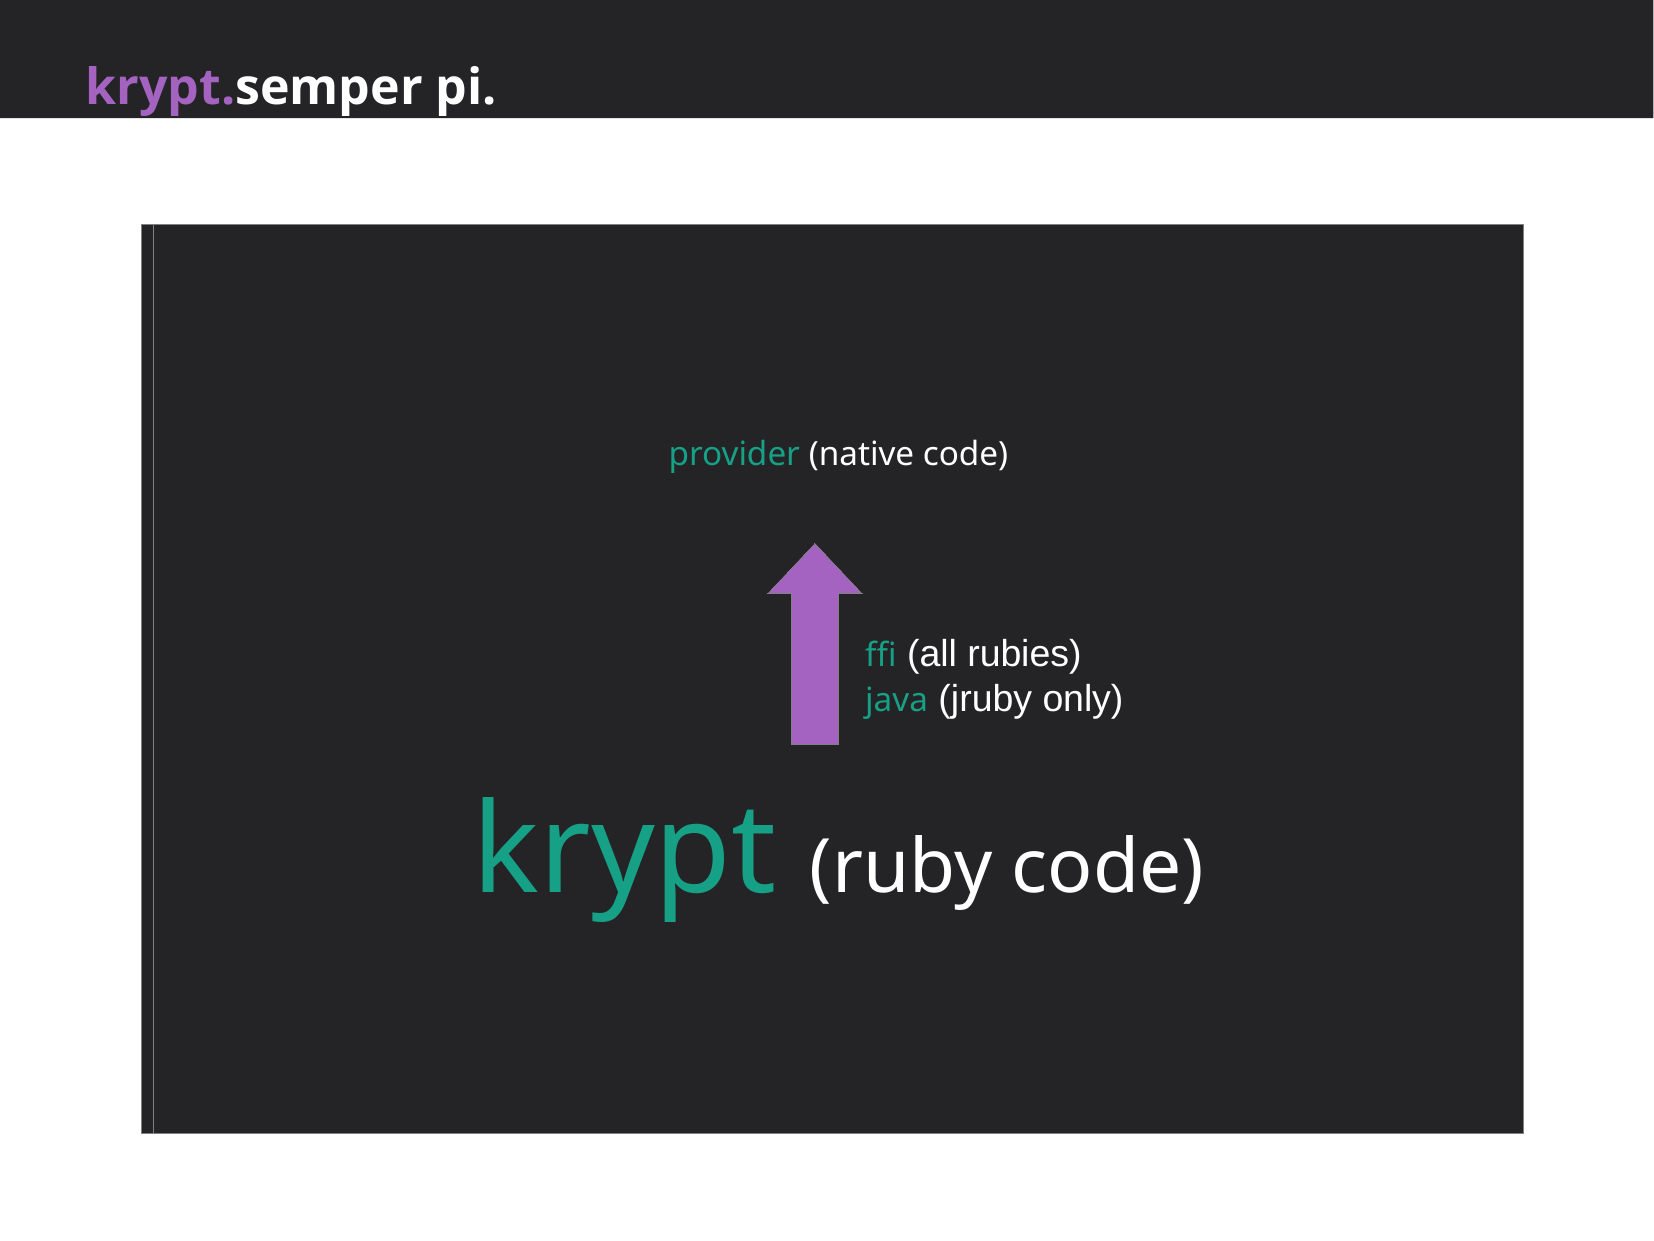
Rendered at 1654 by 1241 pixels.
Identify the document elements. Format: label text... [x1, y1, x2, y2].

text_box krypt first of all is a framework [141, 224, 153, 1134]
text_box provider (native code) krypt (ruby code) [153, 224, 1524, 1134]
text_box [0, 0, 1654, 119]
text_box [767, 543, 863, 745]
text_box ffi (all rubies) java (jruby only) [850, 623, 1205, 723]
text_box krypt.semper pi. [70, 43, 544, 119]
